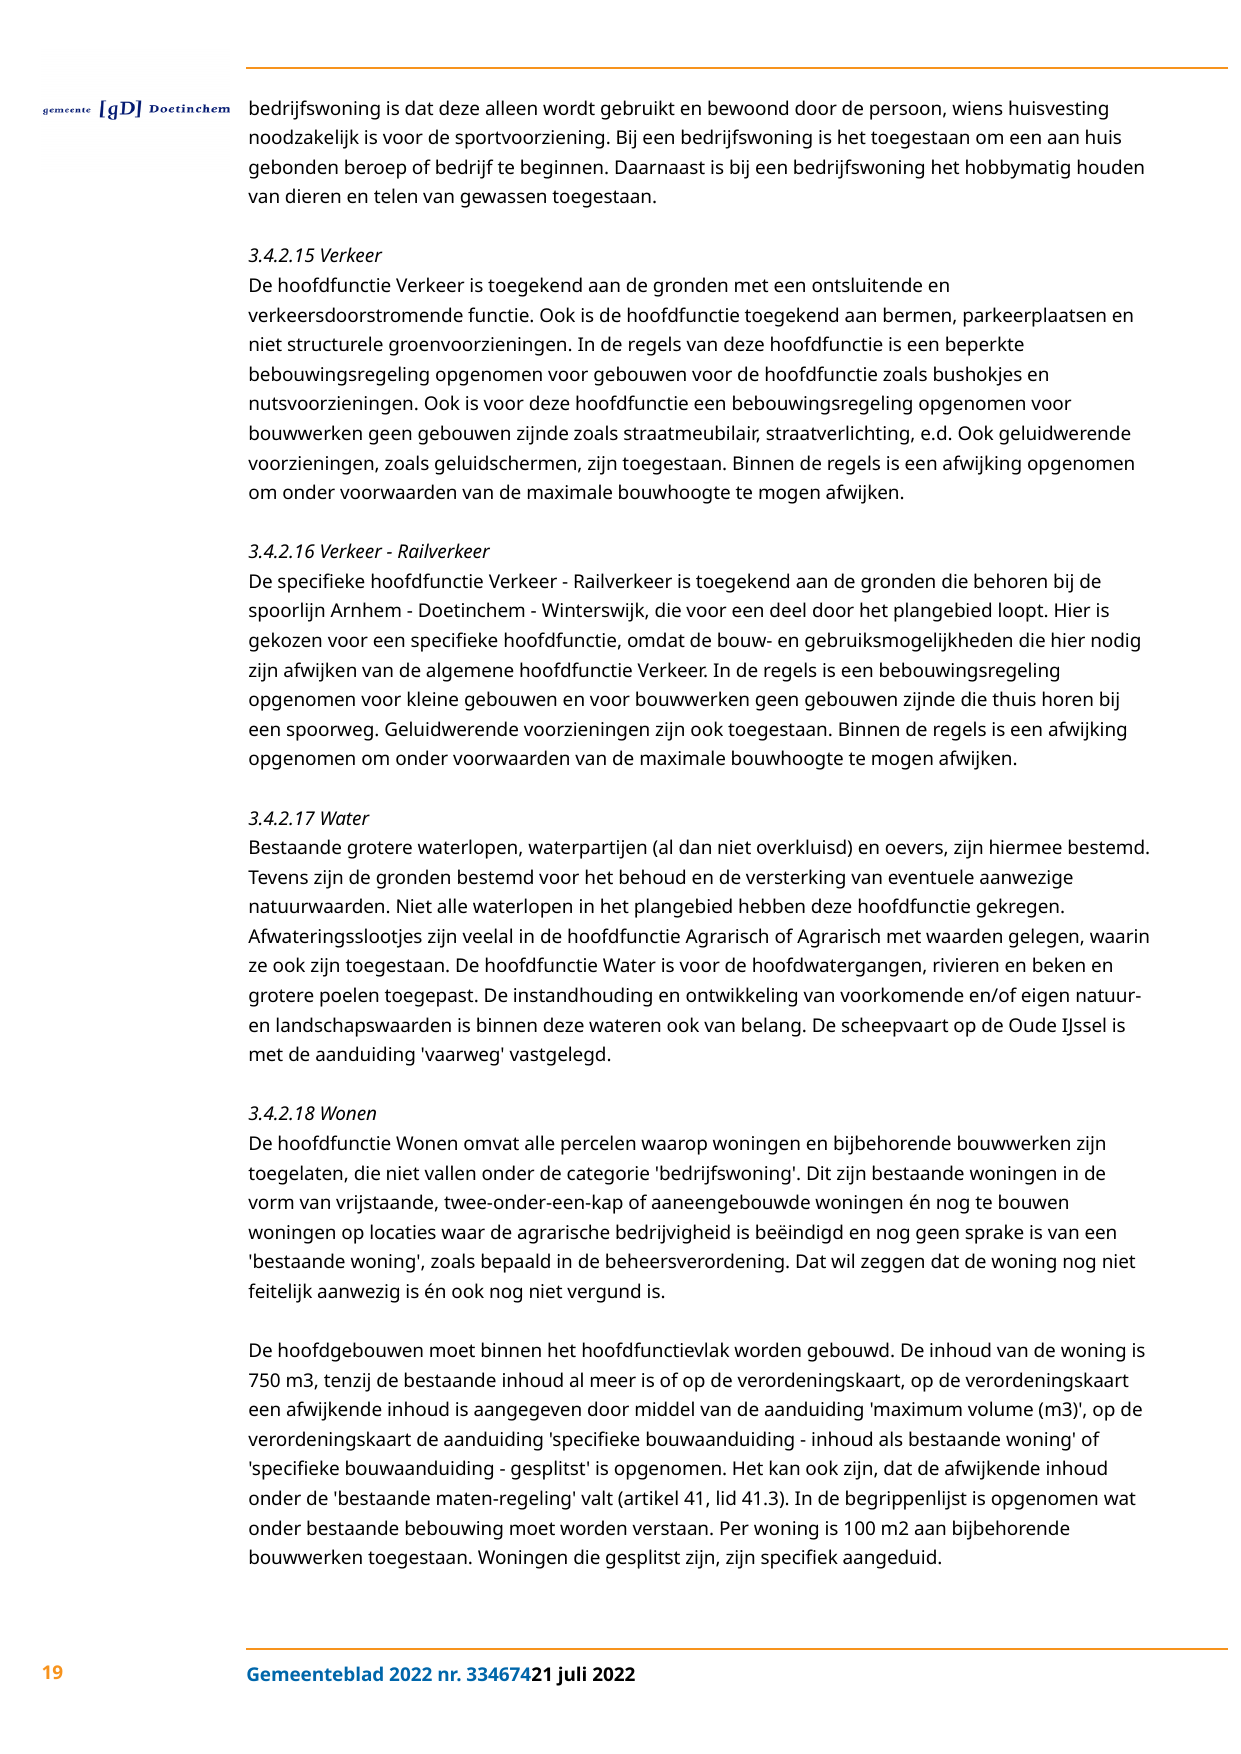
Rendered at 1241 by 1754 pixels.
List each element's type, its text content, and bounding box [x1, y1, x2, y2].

text 3.4.2.17 Water [248, 805, 1152, 831]
text De hoofdgebouwen moet binnen het hoofdfunctievlak worden gebouwd. De inhoud van de woning is 750 m3, tenzij de bestaande inhoud al meer is of op de verordeningskaart, op de verordeningskaart een afwijkende inhoud is aangegeven door middel van de aanduiding 'maximum volume (m3)', op de verordeningskaart de aanduiding 'specifieke bouwaanduiding - inhoud als bestaande woning' of 'specifieke bouwaanduiding - gesplitst' is opgenomen. Het kan ook zijn, dat de afwijkende inhoud onder de 'bestaande maten-regeling' valt (artikel 41, lid 41.3). In de begrippenlijst is opgenomen wat onder bestaande bebouwing moet worden verstaan. Per woning is 100 m2 aan bijbehorende bouwwerken toegestaan. Woningen die gesplitst zijn, zijn specifiek aangeduid. [248, 1337, 1152, 1570]
text 3.4.2.16 Verkeer - Railverkeer [248, 538, 1152, 564]
text 3.4.2.18 Wonen [248, 1101, 1152, 1126]
text bedrijfswoning is dat deze alleen wordt gebruikt en bewoond door de persoon, wiens huisvesting noodzakelijk is voor de sportvoorziening. Bij een bedrijfswoning is het toegestaan om een aan huis gebonden beroep of bedrijf te beginnen. Daarnaast is bij een bedrijfswoning het hobbymatig houden van dieren en telen van gewassen toegestaan. [248, 95, 1152, 209]
text De specifieke hoofdfunctie Verkeer - Railverkeer is toegekend aan de gronden die behoren bij de spoorlijn Arnhem - Doetinchem - Winterswijk, die voor een deel door het plangebied loopt. Hier is gekozen voor een specifieke hoofdfunctie, omdat de bouw- en gebruiksmogelijkheden die hier nodig zijn afwijken van de algemene hoofdfunctie Verkeer. In de regels is een bebouwingsregeling opgenomen voor kleine gebouwen en voor bouwwerken geen gebouwen zijnde die thuis horen bij een spoorweg. Geluidwerende voorzieningen zijn ook toegestaan. Binnen de regels is een afwijking opgenomen om onder voorwaarden van de maximale bouwhoogte te mogen afwijken. [248, 568, 1152, 771]
text 3.4.2.15 Verkeer [248, 243, 1152, 268]
picture [41, 47, 231, 172]
text De hoofdfunctie Wonen omvat alle percelen waarop woningen en bijbehorende bouwwerken zijn toegelaten, die niet vallen onder de categorie 'bedrijfswoning'. Dit zijn bestaande woningen in de vorm van vrijstaande, twee-onder-een-kap of aaneengebouwde woningen én nog te bouwen woningen op locaties waar de agrarische bedrijvigheid is beëindigd en nog geen sprake is van een 'bestaande woning', zoals bepaald in de beheersverordening. Dat wil zeggen dat de woning nog niet feitelijk aanwezig is én ook nog niet vergund is. [248, 1130, 1152, 1304]
text Bestaande grotere waterlopen, waterpartijen (al dan niet overkluisd) en oevers, zijn hiermee bestemd. Tevens zijn de gronden bestemd voor het behoud en de versterking van eventuele aanwezige natuurwaarden. Niet alle waterlopen in het plangebied hebben deze hoofdfunctie gekregen. Afwateringsslootjes zijn veelal in de hoofdfunctie Agrarisch of Agrarisch met waarden gelegen, waarin ze ook zijn toegestaan. De hoofdfunctie Water is voor de hoofdwatergangen, rivieren en beken en grotere poelen toegepast. De instandhouding en ontwikkeling van voorkomende en/of eigen natuur- en landschapswaarden is binnen deze wateren ook van belang. De scheepvaart op de Oude IJssel is met de aanduiding 'vaarweg' vastgelegd. [248, 834, 1152, 1067]
text De hoofdfunctie Verkeer is toegekend aan de gronden met een ontsluitende en verkeersdoorstromende functie. Ook is de hoofdfunctie toegekend aan bermen, parkeerplaatsen en niet structurele groenvoorzieningen. In de regels van deze hoofdfunctie is een beperkte bebouwingsregeling opgenomen voor gebouwen voor de hoofdfunctie zoals bushokjes en nutsvoorzieningen. Ook is voor deze hoofdfunctie een bebouwingsregeling opgenomen voor bouwwerken geen gebouwen zijnde zoals straatmeubilair, straatverlichting, e.d. Ook geluidwerende voorzieningen, zoals geluidschermen, zijn toegestaan. Binnen de regels is een afwijking opgenomen om onder voorwaarden van de maximale bouwhoogte te mogen afwijken. [248, 272, 1152, 505]
